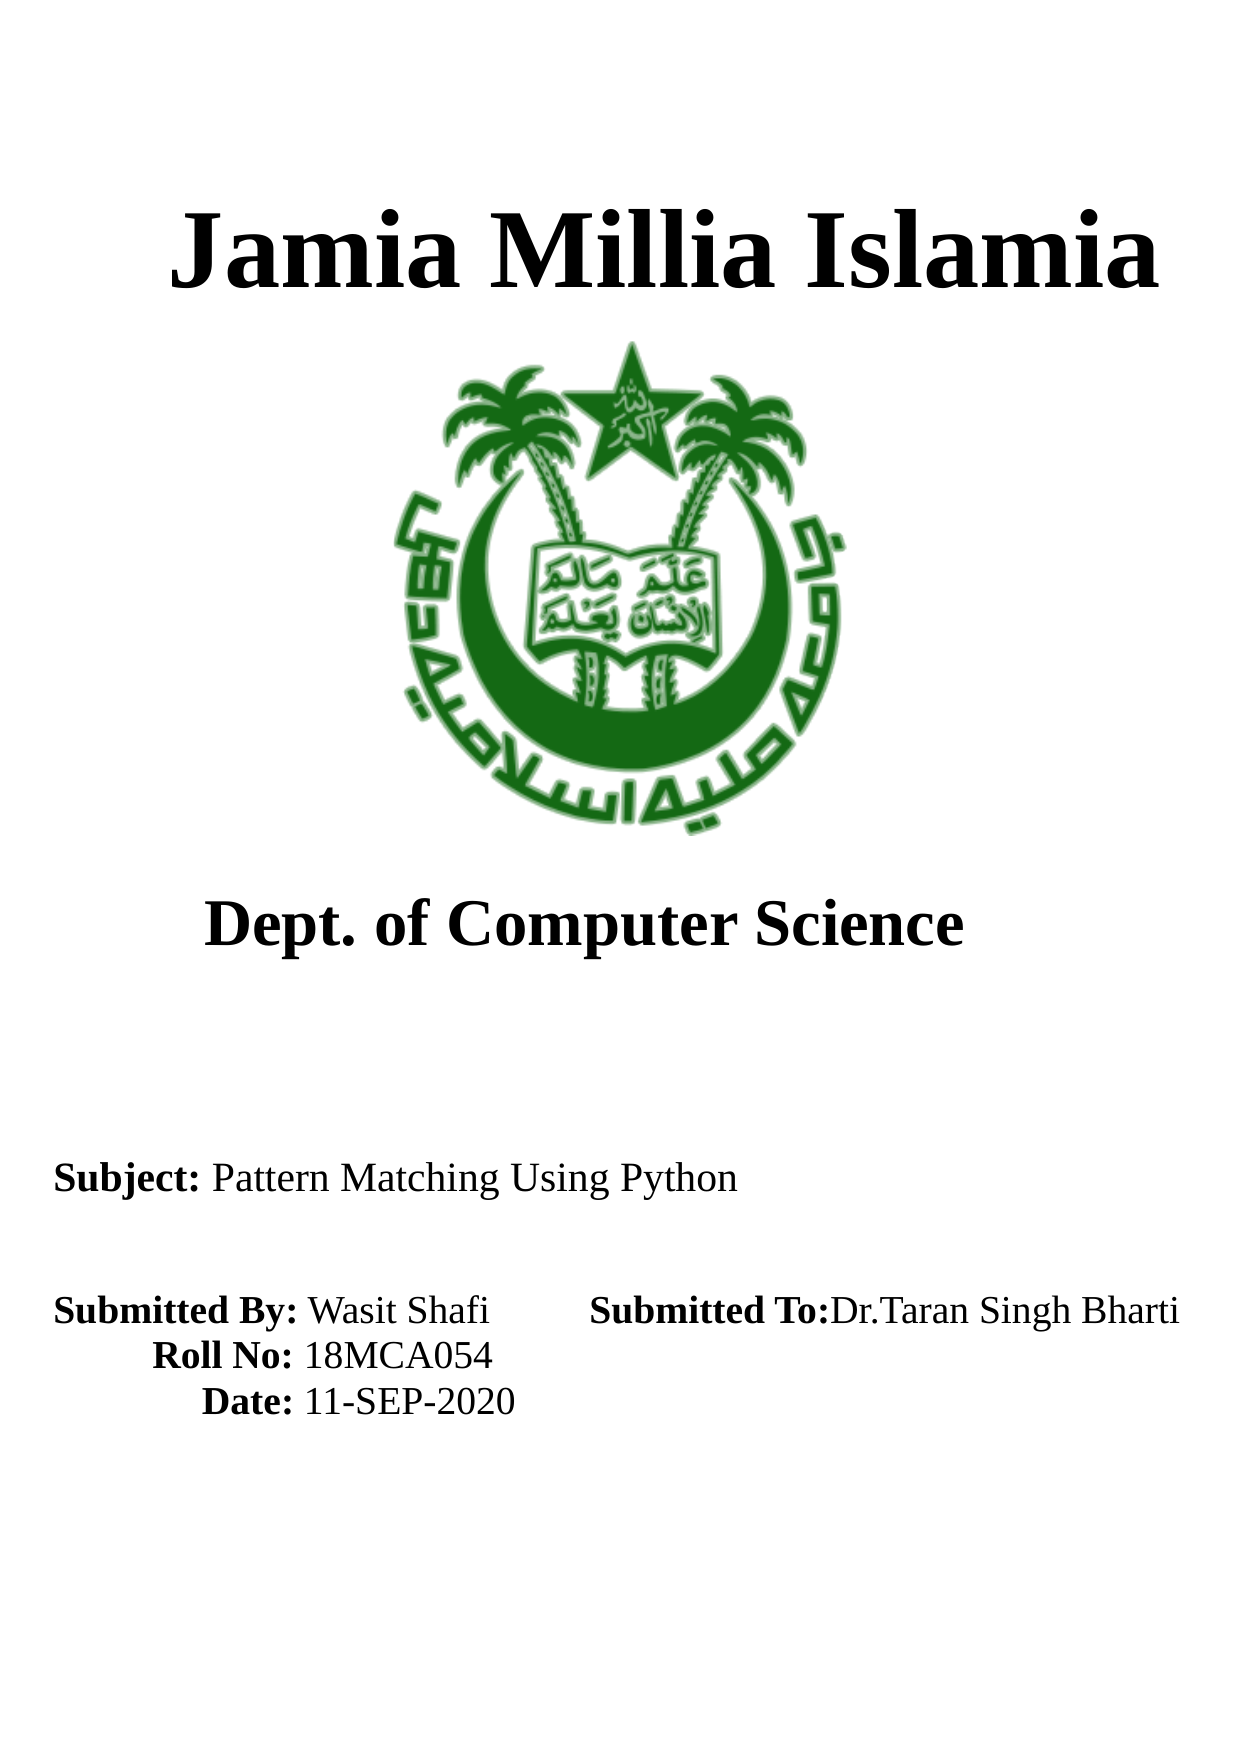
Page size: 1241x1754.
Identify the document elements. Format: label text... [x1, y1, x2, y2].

text Jamia Millia Islamia [53, 182, 1240, 312]
text Date: 11-SEP-2020 [53, 1377, 1187, 1423]
text Submitted By: Wasit Shafi Submitted To:Dr.Taran Singh Bharti [53, 1286, 1187, 1332]
text Subject: Pattern Matching Using Python [53, 1152, 1187, 1200]
text Roll No: 18MCA054 [53, 1332, 1187, 1377]
text Dept. of Computer Science [0, 884, 1187, 960]
picture [393, 340, 847, 836]
